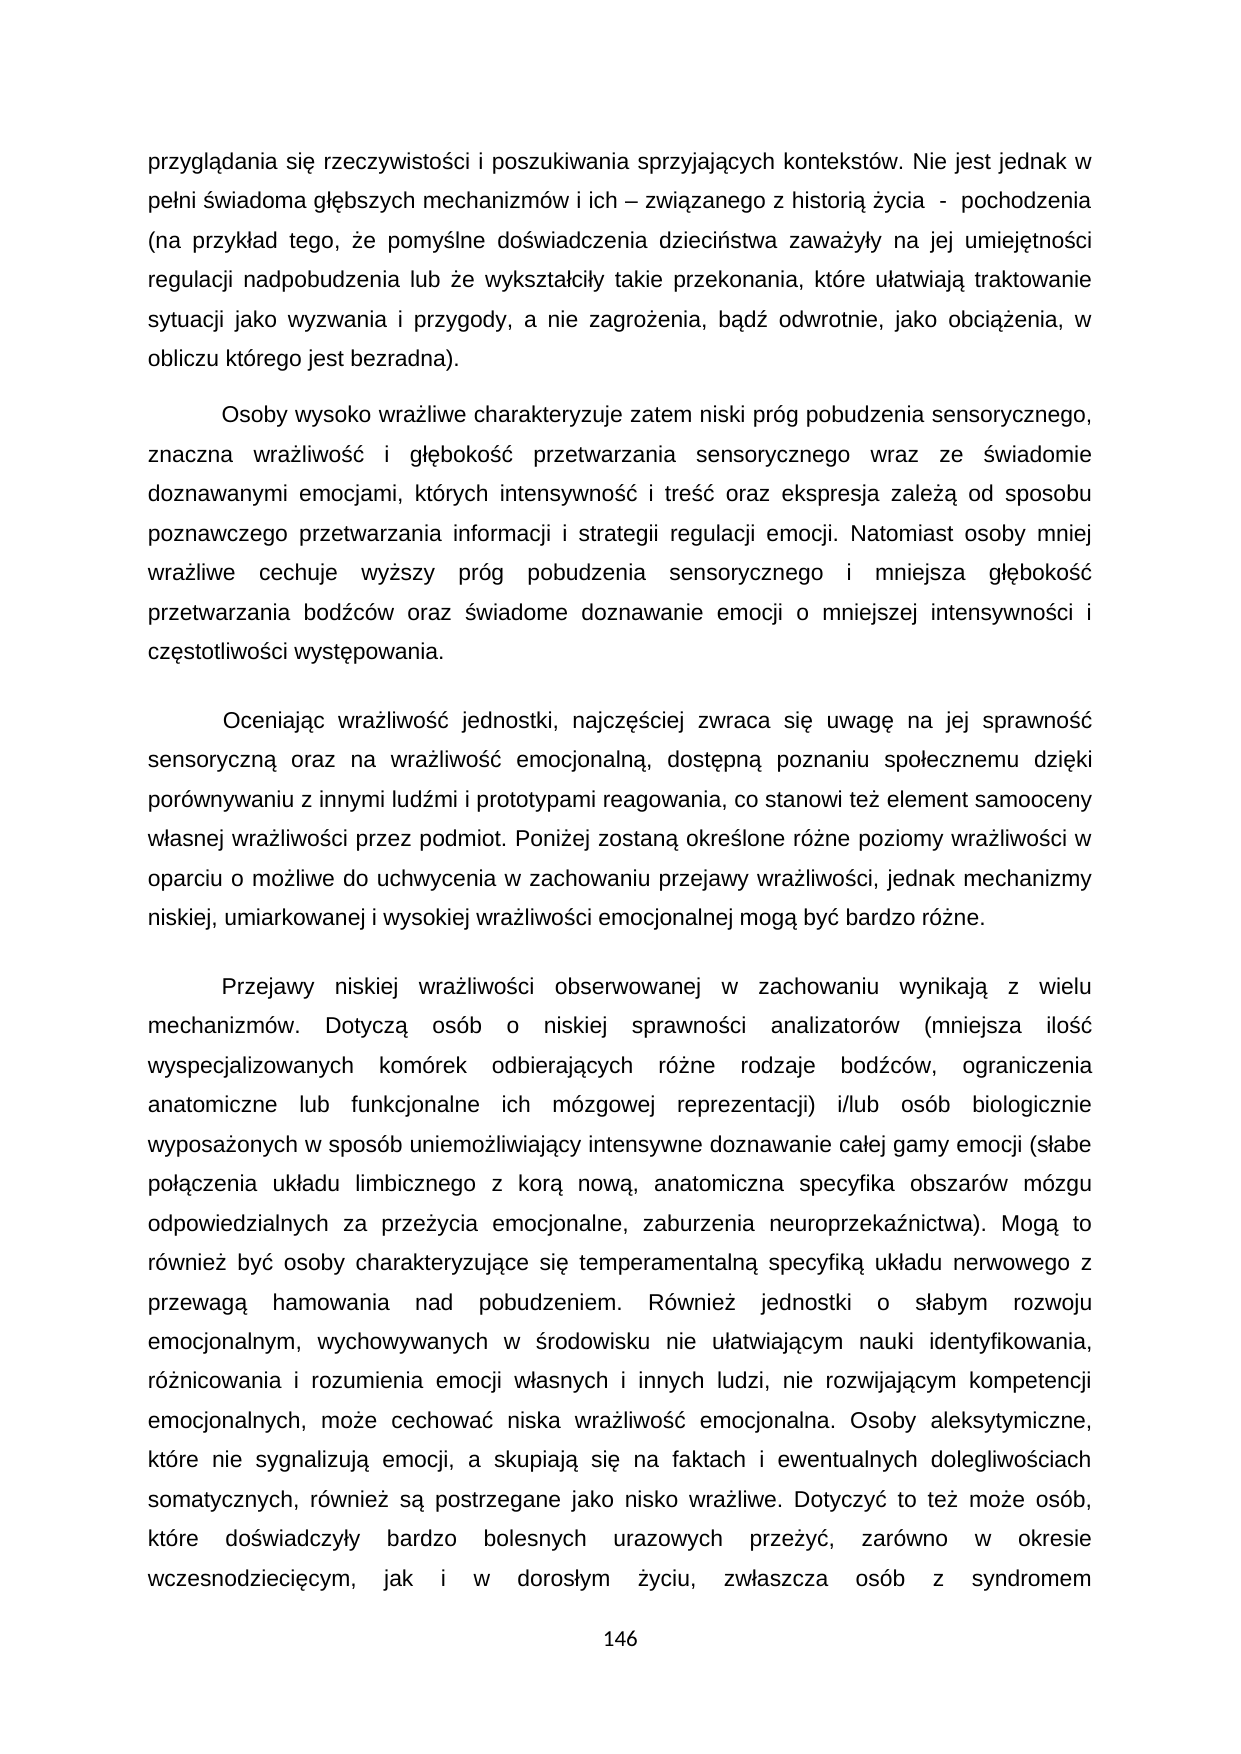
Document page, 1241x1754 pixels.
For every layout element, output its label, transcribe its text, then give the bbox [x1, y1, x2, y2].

text Przejawy niskiej wrażliwości obserwowanej w zachowaniu wynikają z wielu mechanizmów. Dotyczą osób o niskiej sprawności analizatorów (mniejsza ilość wyspecjalizowanych komórek odbierających różne rodzaje bodźców, ograniczenia anatomiczne lub funkcjonalne ich mózgowej reprezentacji) i/lub osób biologicznie wyposażonych w sposób uniemożliwiający intensywne doznawanie całej gamy emocji (słabe połączenia układu limbicznego z korą nową, anatomiczna specyfika obszarów mózgu odpowiedzialnych za przeżycia emocjonalne, zaburzenia neuroprzekaźnictwa). Mogą to również być osoby charakteryzujące się temperamentalną specyfiką układu nerwowego z przewagą hamowania nad pobudzeniem. Również jednostki o słabym rozwoju emocjonalnym, wychowywanych w środowisku nie ułatwiającym nauki identyfikowania, różnicowania i rozumienia emocji własnych i innych ludzi, nie rozwijającym kompetencji emocjonalnych, może cechować niska wrażliwość emocjonalna. Osoby aleksytymiczne, które nie sygnalizują emocji, a skupiają się na faktach i ewentualnych dolegliwościach somatycznych, również są postrzegane jako nisko wrażliwe. Dotyczyć to też może osób, które doświadczyły bardzo bolesnych urazowych przeżyć, zarówno w okresie wczesnodziecięcym, jak i w dorosłym życiu, zwłaszcza osób z syndromem [148, 973, 1093, 1591]
text przyglądania się rzeczywistości i poszukiwania sprzyjających kontekstów. Nie jest jednak w pełni świadoma głębszych mechanizmów i ich – związanego z historią życia - pochodzenia (na przykład tego, że pomyślne doświadczenia dzieciństwa zaważyły na jej umiejętności regulacji nadpobudzenia lub że wykształciły takie przekonania, które ułatwiają traktowanie sytuacji jako wyzwania i przygody, a nie zagrożenia, bądź odwrotnie, jako obciążenia, w obliczu którego jest bezradna). [148, 148, 1093, 371]
text Osoby wysoko wrażliwe charakteryzuje zatem niski próg pobudzenia sensorycznego, znaczna wrażliwość i głębokość przetwarzania sensorycznego wraz ze świadomie doznawanymi emocjami, których intensywność i treść oraz ekspresja zależą od sposobu poznawczego przetwarzania informacji i strategii regulacji emocji. Natomiast osoby mniej wrażliwe cechuje wyższy próg pobudzenia sensorycznego i mniejsza głębokość przetwarzania bodźców oraz świadome doznawanie emocji o mniejszej intensywności i częstotliwości występowania. [148, 401, 1093, 664]
text Oceniając wrażliwość jednostki, najczęściej zwraca się uwagę na jej sprawność sensoryczną oraz na wrażliwość emocjonalną, dostępną poznaniu społecznemu dzięki porównywaniu z innymi ludźmi i prototypami reagowania, co stanowi też element samooceny własnej wrażliwości przez podmiot. Poniżej zostaną określone różne poziomy wrażliwości w oparciu o możliwe do uchwycenia w zachowaniu przejawy wrażliwości, jednak mechanizmy niskiej, umiarkowanej i wysokiej wrażliwości emocjonalnej mogą być bardzo różne. [148, 707, 1093, 930]
